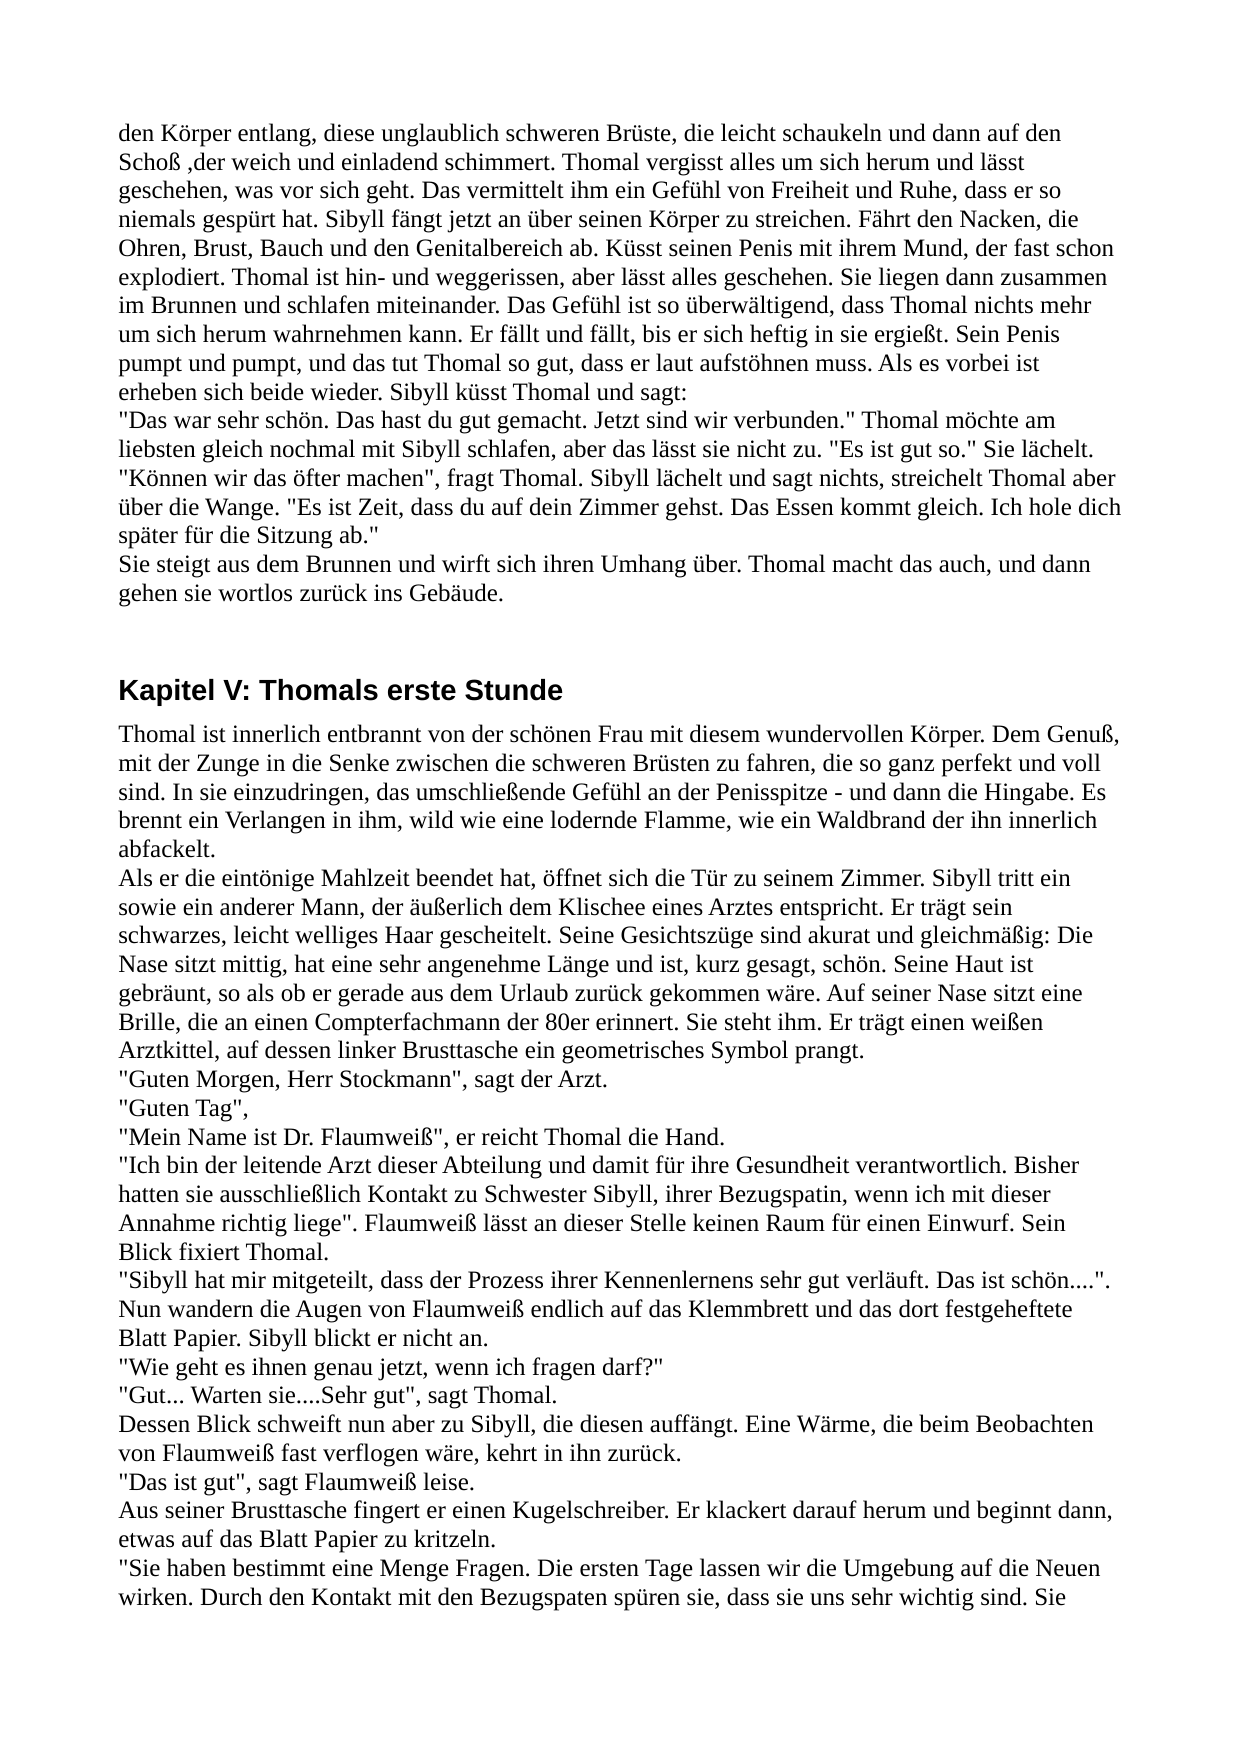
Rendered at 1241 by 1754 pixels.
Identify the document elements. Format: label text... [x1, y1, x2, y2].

text "Können wir das öfter machen", fragt Thomal. Sibyll lächelt und sagt nichts, streichelt Thomal aber über die Wange. "Es ist Zeit, dass du auf dein Zimmer gehst. Das Essen kommt gleich. Ich hole dich später für die Sitzung ab." [118, 463, 1122, 549]
text "Wie geht es ihnen genau jetzt, wenn ich fragen darf?" [118, 1352, 1122, 1380]
text "Das war sehr schön. Das hast du gut gemacht. Jetzt sind wir verbunden." Thomal möchte am liebsten gleich nochmal mit Sibyll schlafen, aber das lässt sie nicht zu. "Es ist gut so." Sie lächelt. [118, 406, 1122, 463]
text den Körper entlang, diese unglaublich schweren Brüste, die leicht schaukeln und dann auf den Schoß ,der weich und einladend schimmert. Thomal vergisst alles um sich herum und lässt geschehen, was vor sich geht. Das vermittelt ihm ein Gefühl von Freiheit und Ruhe, dass er so niemals gespürt hat. Sibyll fängt jetzt an über seinen Körper zu streichen. Fährt den Nacken, die Ohren, Brust, Bauch und den Genitalbereich ab. Küsst seinen Penis mit ihrem Mund, der fast schon explodiert. Thomal ist hin- und weggerissen, aber lässt alles geschehen. Sie liegen dann zusammen im Brunnen und schlafen miteinander. Das Gefühl ist so überwältigend, dass Thomal nichts mehr um sich herum wahrnehmen kann. Er fällt und fällt, bis er sich heftig in sie ergießt. Sein Penis pumpt und pumpt, und das tut Thomal so gut, dass er laut aufstöhnen muss. Als es vorbei ist erheben sich beide wieder. Sibyll küsst Thomal und sagt: [118, 118, 1122, 406]
text "Sibyll hat mir mitgeteilt, dass der Prozess ihrer Kennenlernens sehr gut verläuft. Das ist schön....". Nun wandern die Augen von Flaumweiß endlich auf das Klemmbrett und das dort festgeheftete Blatt Papier. Sibyll blickt er nicht an. [118, 1265, 1122, 1352]
text "Gut... Warten sie....Sehr gut", sagt Thomal. [118, 1380, 1122, 1409]
text "Sie haben bestimmt eine Menge Fragen. Die ersten Tage lassen wir die Umgebung auf die Neuen wirken. Durch den Kontakt mit den Bezugspaten spüren sie, dass sie uns sehr wichtig sind. Sie [118, 1553, 1122, 1610]
text "Das ist gut", sagt Flaumweiß leise. [118, 1467, 1122, 1495]
text Sie steigt aus dem Brunnen und wirft sich ihren Umhang über. Thomal macht das auch, und dann gehen sie wortlos zurück ins Gebäude. [118, 549, 1122, 607]
text Dessen Blick schweift nun aber zu Sibyll, die diesen auffängt. Eine Wärme, die beim Beobachten von Flaumweiß fast verflogen wäre, kehrt in ihn zurück. [118, 1409, 1122, 1467]
text "Guten Tag", [118, 1093, 1122, 1122]
subtitle Kapitel V: Thomals erste Stunde [118, 673, 1122, 707]
text Aus seiner Brusttasche fingert er einen Kugelschreiber. Er klackert darauf herum und beginnt dann, etwas auf das Blatt Papier zu kritzeln. [118, 1495, 1122, 1553]
text "Guten Morgen, Herr Stockmann", sagt der Arzt. [118, 1064, 1122, 1093]
text Thomal ist innerlich entbrannt von der schönen Frau mit diesem wundervollen Körper. Dem Genuß, mit der Zunge in die Senke zwischen die schweren Brüsten zu fahren, die so ganz perfekt und voll sind. In sie einzudringen, das umschließende Gefühl an der Penisspitze - und dann die Hingabe. Es brennt ein Verlangen in ihm, wild wie eine lodernde Flamme, wie ein Waldbrand der ihn innerlich abfackelt. [118, 719, 1122, 863]
text "Ich bin der leitende Arzt dieser Abteilung und damit für ihre Gesundheit verantwortlich. Bisher hatten sie ausschließlich Kontakt zu Schwester Sibyll, ihrer Bezugspatin, wenn ich mit dieser Annahme richtig liege". Flaumweiß lässt an dieser Stelle keinen Raum für einen Einwurf. Sein Blick fixiert Thomal. [118, 1150, 1122, 1265]
text Als er die eintönige Mahlzeit beendet hat, öffnet sich die Tür zu seinem Zimmer. Sibyll tritt ein sowie ein anderer Mann, der äußerlich dem Klischee eines Arztes entspricht. Er trägt sein schwarzes, leicht welliges Haar gescheitelt. Seine Gesichtszüge sind akurat und gleichmäßig: Die Nase sitzt mittig, hat eine sehr angenehme Länge und ist, kurz gesagt, schön. Seine Haut ist gebräunt, so als ob er gerade aus dem Urlaub zurück gekommen wäre. Auf seiner Nase sitzt eine Brille, die an einen Compterfachmann der 80er erinnert. Sie steht ihm. Er trägt einen weißen Arztkittel, auf dessen linker Brusttasche ein geometrisches Symbol prangt. [118, 863, 1122, 1064]
text "Mein Name ist Dr. Flaumweiß", er reicht Thomal die Hand. [118, 1122, 1122, 1150]
